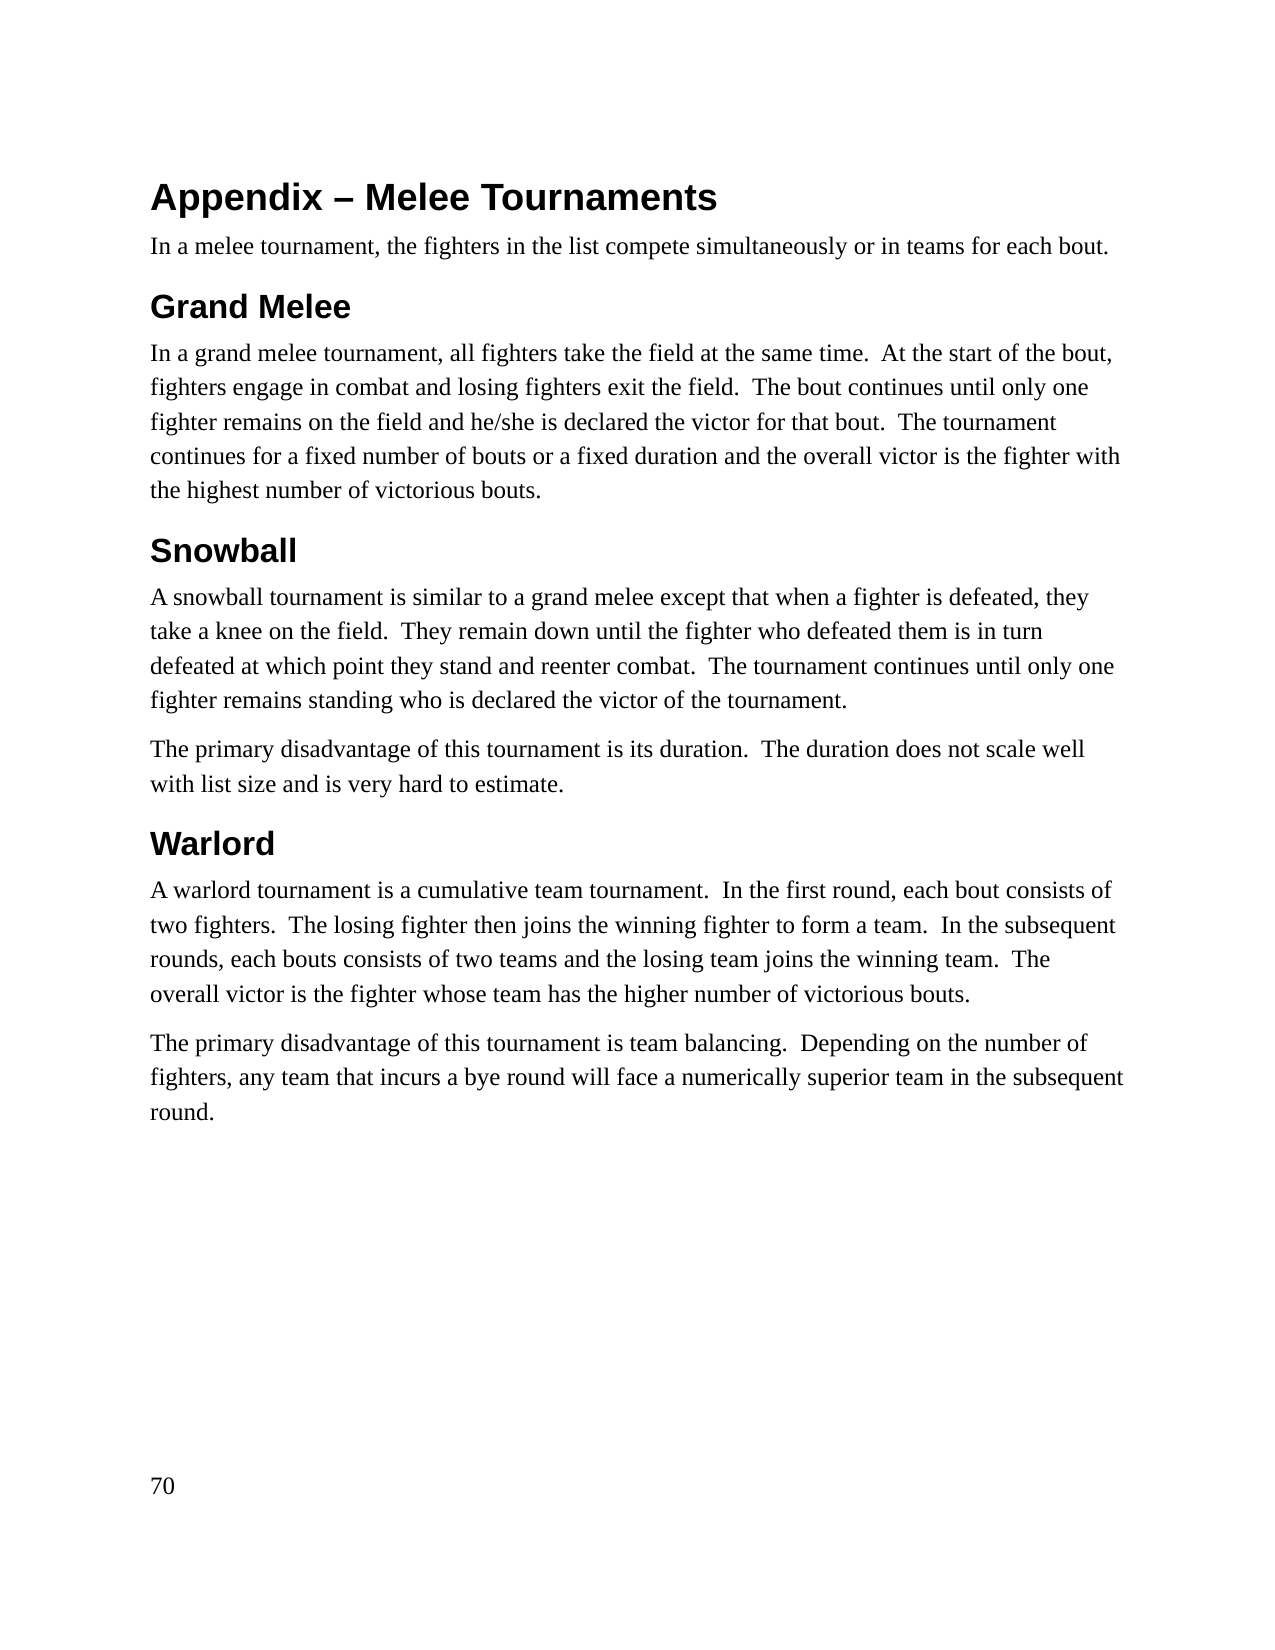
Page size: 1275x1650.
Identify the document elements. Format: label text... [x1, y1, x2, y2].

text The primary disadvantage of this tournament is its duration. The duration does not scale well with list size and is very hard to estimate. [150, 734, 1125, 798]
text In a melee tournament, the fighters in the list compete simultaneously or in teams for each bout. [150, 231, 1125, 260]
text A snowball tournament is similar to a grand melee except that when a fighter is defeated, they take a knee on the field. They remain down until the fighter who defeated them is in turn defeated at which point they stand and reenter combat. The tournament continues until only one fighter remains standing who is declared the victor of the tournament. [150, 582, 1125, 714]
subtitle Grand Melee [150, 286, 1125, 325]
text A warlord tournament is a cumulative team tournament. In the first round, each bout consists of two fighters. The losing fighter then joins the winning fighter to form a team. In the subsequent rounds, each bouts consists of two teams and the losing team joins the winning team. The overall victor is the fighter whose team has the higher number of victorious bouts. [150, 875, 1125, 1008]
subtitle Warlord [150, 824, 1125, 863]
subtitle Snowball [150, 531, 1125, 569]
subtitle Appendix – Melee Tournaments [150, 175, 1125, 219]
text The primary disadvantage of this tournament is team balancing. Depending on the number of fighters, any team that incurs a bye round will face a numerically superior team in the subsequent round. [150, 1028, 1125, 1126]
text In a grand melee tournament, all fighters take the field at the same time. At the start of the bout, fighters engage in combat and losing fighters exit the field. The bout continues until only one fighter remains on the field and he/she is declared the victor for that bout. The tournament continues for a fixed number of bouts or a fixed duration and the overall victor is the fighter with the highest number of victorious bouts. [150, 338, 1125, 504]
